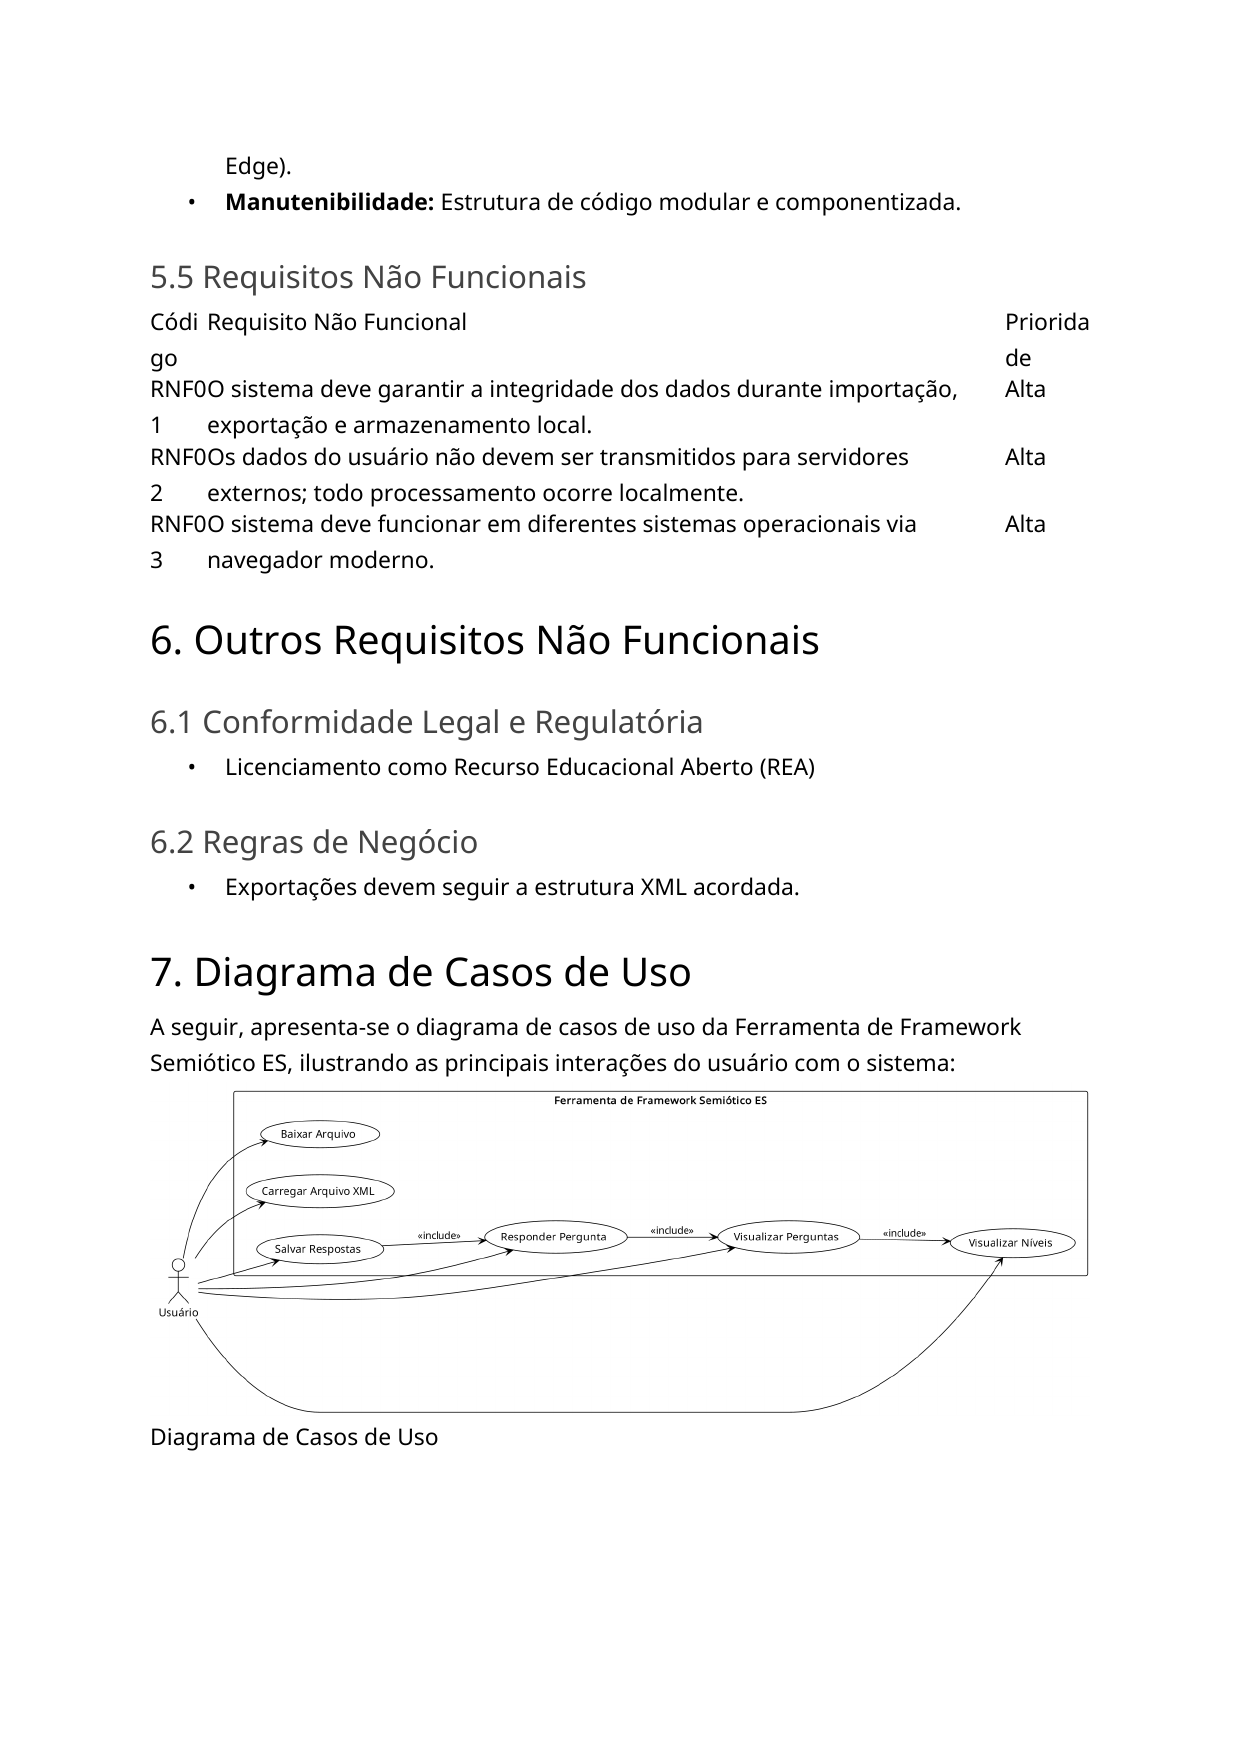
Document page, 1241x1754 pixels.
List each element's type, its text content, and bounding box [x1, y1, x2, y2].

text A seguir, apresenta-se o diagrama de casos de uso da Ferramenta de Framework Semiótico ES, ilustrando as principais interações do usuário com o sistema: [150, 1011, 1090, 1078]
list Edge). [187, 150, 1090, 181]
subtitle 5.5 Requisitos Não Funcionais [150, 255, 1090, 298]
list Manutenibilidade: Estrutura de código modular e componentizada. [187, 186, 1090, 217]
table_header Prioridade [1005, 306, 1090, 373]
subtitle 6.1 Conformidade Legal e Regulatória [150, 700, 1090, 742]
table_cell O sistema deve garantir a integridade dos dados durante importação, exportação e armazenamento local. [207, 373, 1005, 441]
subtitle 6.2 Regras de Negócio [150, 820, 1090, 862]
table_header Requisito Não Funcional [207, 306, 1005, 373]
table_cell Alta [1005, 441, 1090, 508]
list Licenciamento como Recurso Educacional Aberto (REA) [187, 751, 1090, 782]
picture [150, 1082, 1091, 1416]
list Exportações devem seguir a estrutura XML acordada. [187, 871, 1090, 902]
table_header Código [150, 306, 207, 373]
table_cell O sistema deve funcionar em diferentes sistemas operacionais via navegador moderno. [207, 508, 1005, 575]
subtitle 6. Outros Requisitos Não Funcionais [150, 612, 1090, 666]
subtitle 7. Diagrama de Casos de Uso [150, 944, 1090, 998]
table_cell Alta [1005, 508, 1090, 575]
table_cell RNF02 [150, 441, 207, 508]
table_cell Alta [1005, 373, 1090, 441]
table_cell RNF01 [150, 373, 207, 441]
table_cell RNF03 [150, 508, 207, 575]
table_cell Os dados do usuário não devem ser transmitidos para servidores externos; todo processamento ocorre localmente. [207, 441, 1005, 508]
text Diagrama de Casos de Uso [150, 1421, 1090, 1452]
